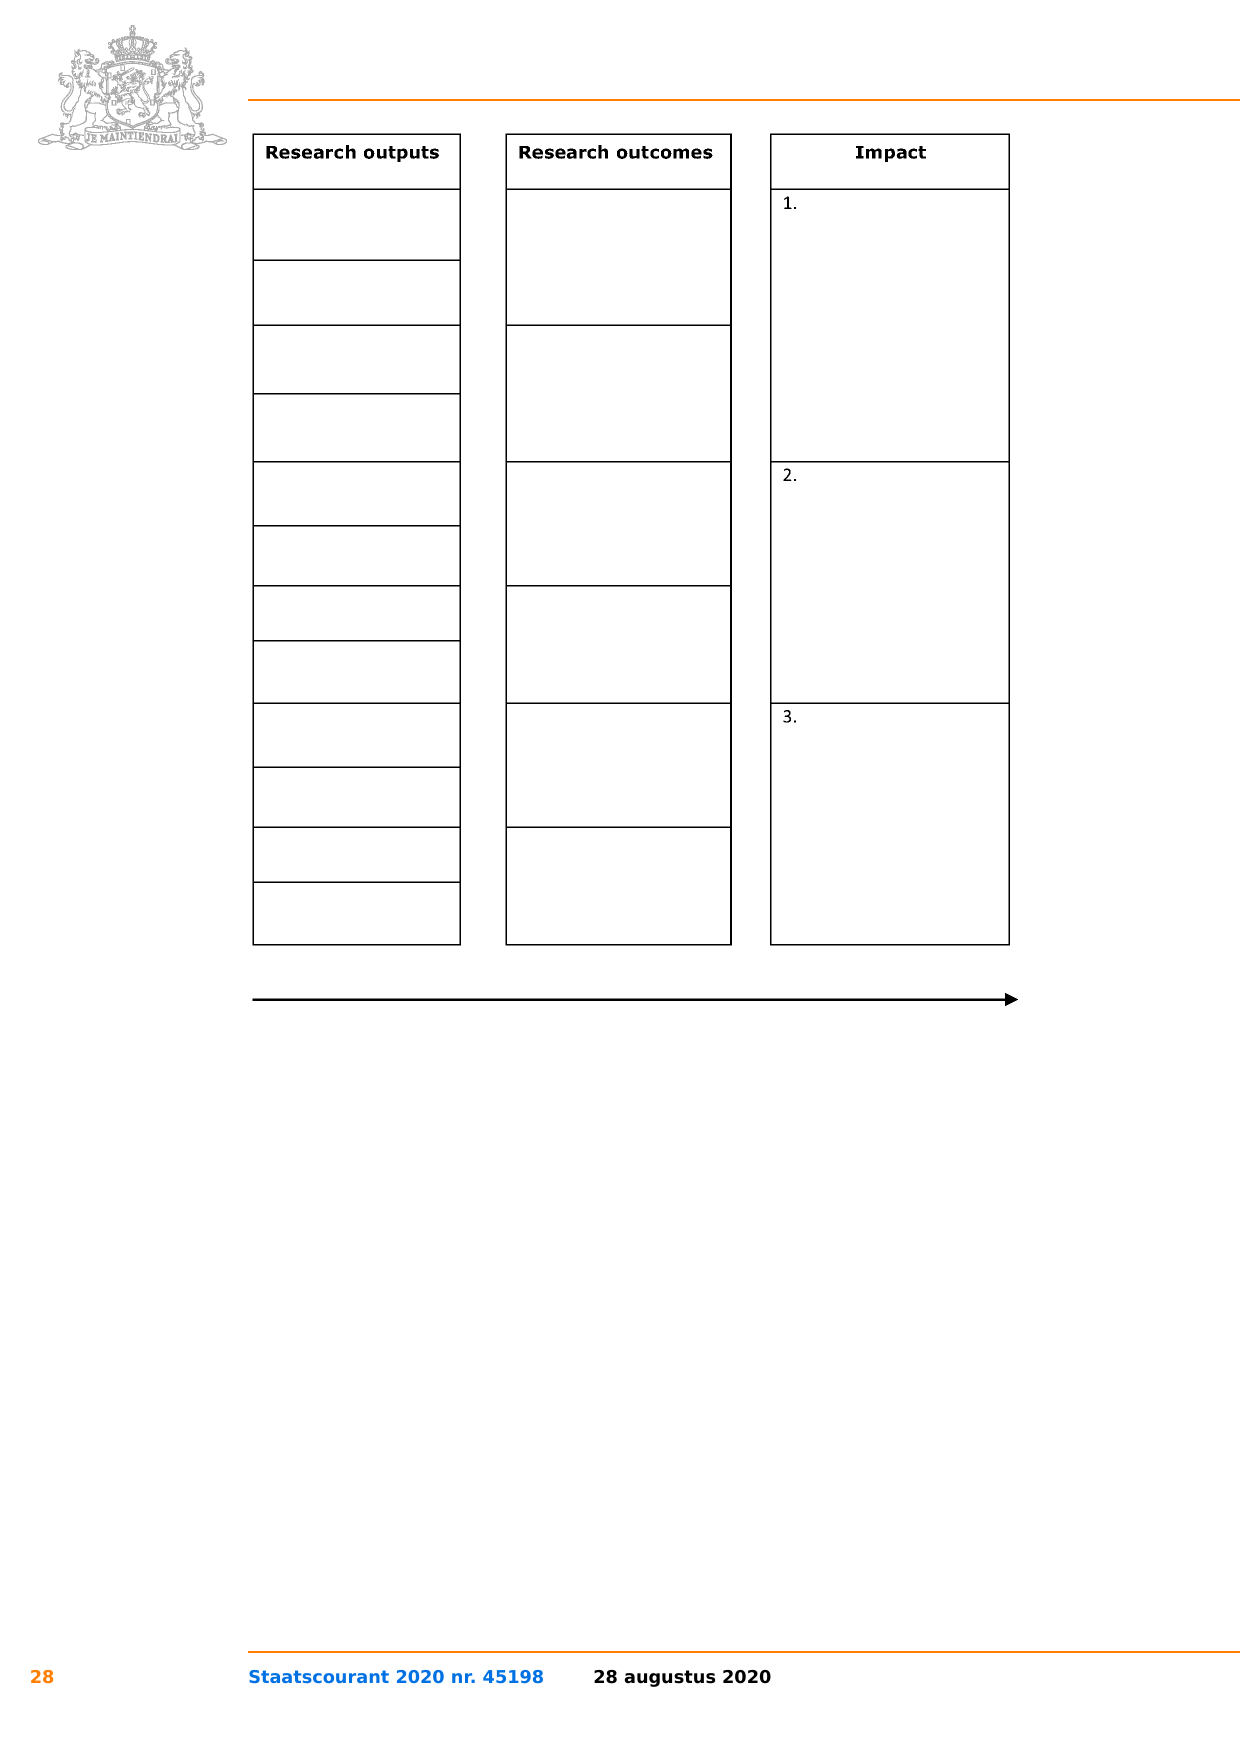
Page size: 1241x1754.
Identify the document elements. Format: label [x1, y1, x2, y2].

picture [38, 25, 227, 150]
picture [248, 130, 1022, 1010]
